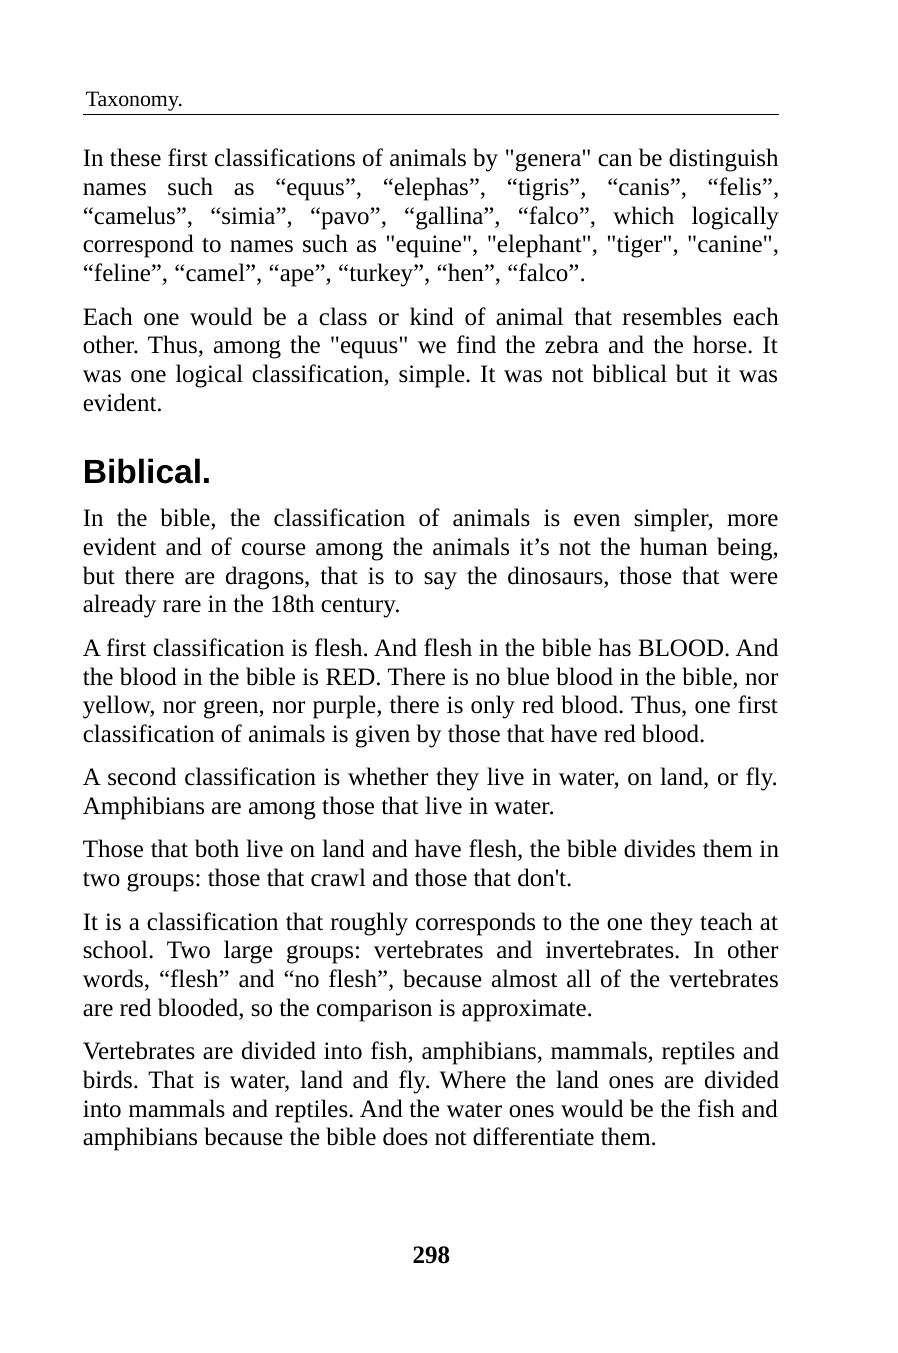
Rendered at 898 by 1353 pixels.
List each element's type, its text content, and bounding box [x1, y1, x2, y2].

text A first classification is flesh. And flesh in the bible has BLOOD. And the blood in the bible is RED. There is no blue blood in the bible, nor yellow, nor green, nor purple, there is only red blood. Thus, one first classification of animals is given by those that have red blood. [83, 633, 779, 748]
subtitle Biblical. [83, 452, 779, 491]
text Those that both live on land and have flesh, the bible divides them in two groups: those that crawl and those that don't. [83, 834, 779, 892]
text Each one would be a class or kind of animal that resembles each other. Thus, among the "equus" we find the zebra and the horse. It was one logical classification, simple. It was not biblical but it was evident. [83, 302, 779, 417]
text A second classification is whether they live in water, on land, or fly. Amphibians are among those that live in water. [83, 762, 779, 820]
text Vertebrates are divided into fish, amphibians, mammals, reptiles and birds. That is water, land and fly. Where the land ones are divided into mammals and reptiles. And the water ones would be the fish and amphibians because the bible does not differentiate them. [83, 1036, 779, 1151]
text In these first classifications of animals by "genera" can be distinguish names such as “equus”, “elephas”, “tigris”, “canis”, “felis”, “camelus”, “simia”, “pavo”, “gallina”, “falco”, which logically correspond to names such as "equine", "elephant", "tiger", "canine", “feline”, “camel”, “ape”, “turkey”, “hen”, “falco”. [83, 143, 779, 287]
text In the bible, the classification of animals is even simpler, more evident and of course among the animals it’s not the human being, but there are dragons, that is to say the dinosaurs, those that were already rare in the 18th century. [83, 503, 779, 618]
text It is a classification that roughly corresponds to the one they teach at school. Two large groups: vertebrates and invertebrates. In other words, “flesh” and “no flesh”, because almost all of the vertebrates are red blooded, so the comparison is approximate. [83, 907, 779, 1022]
